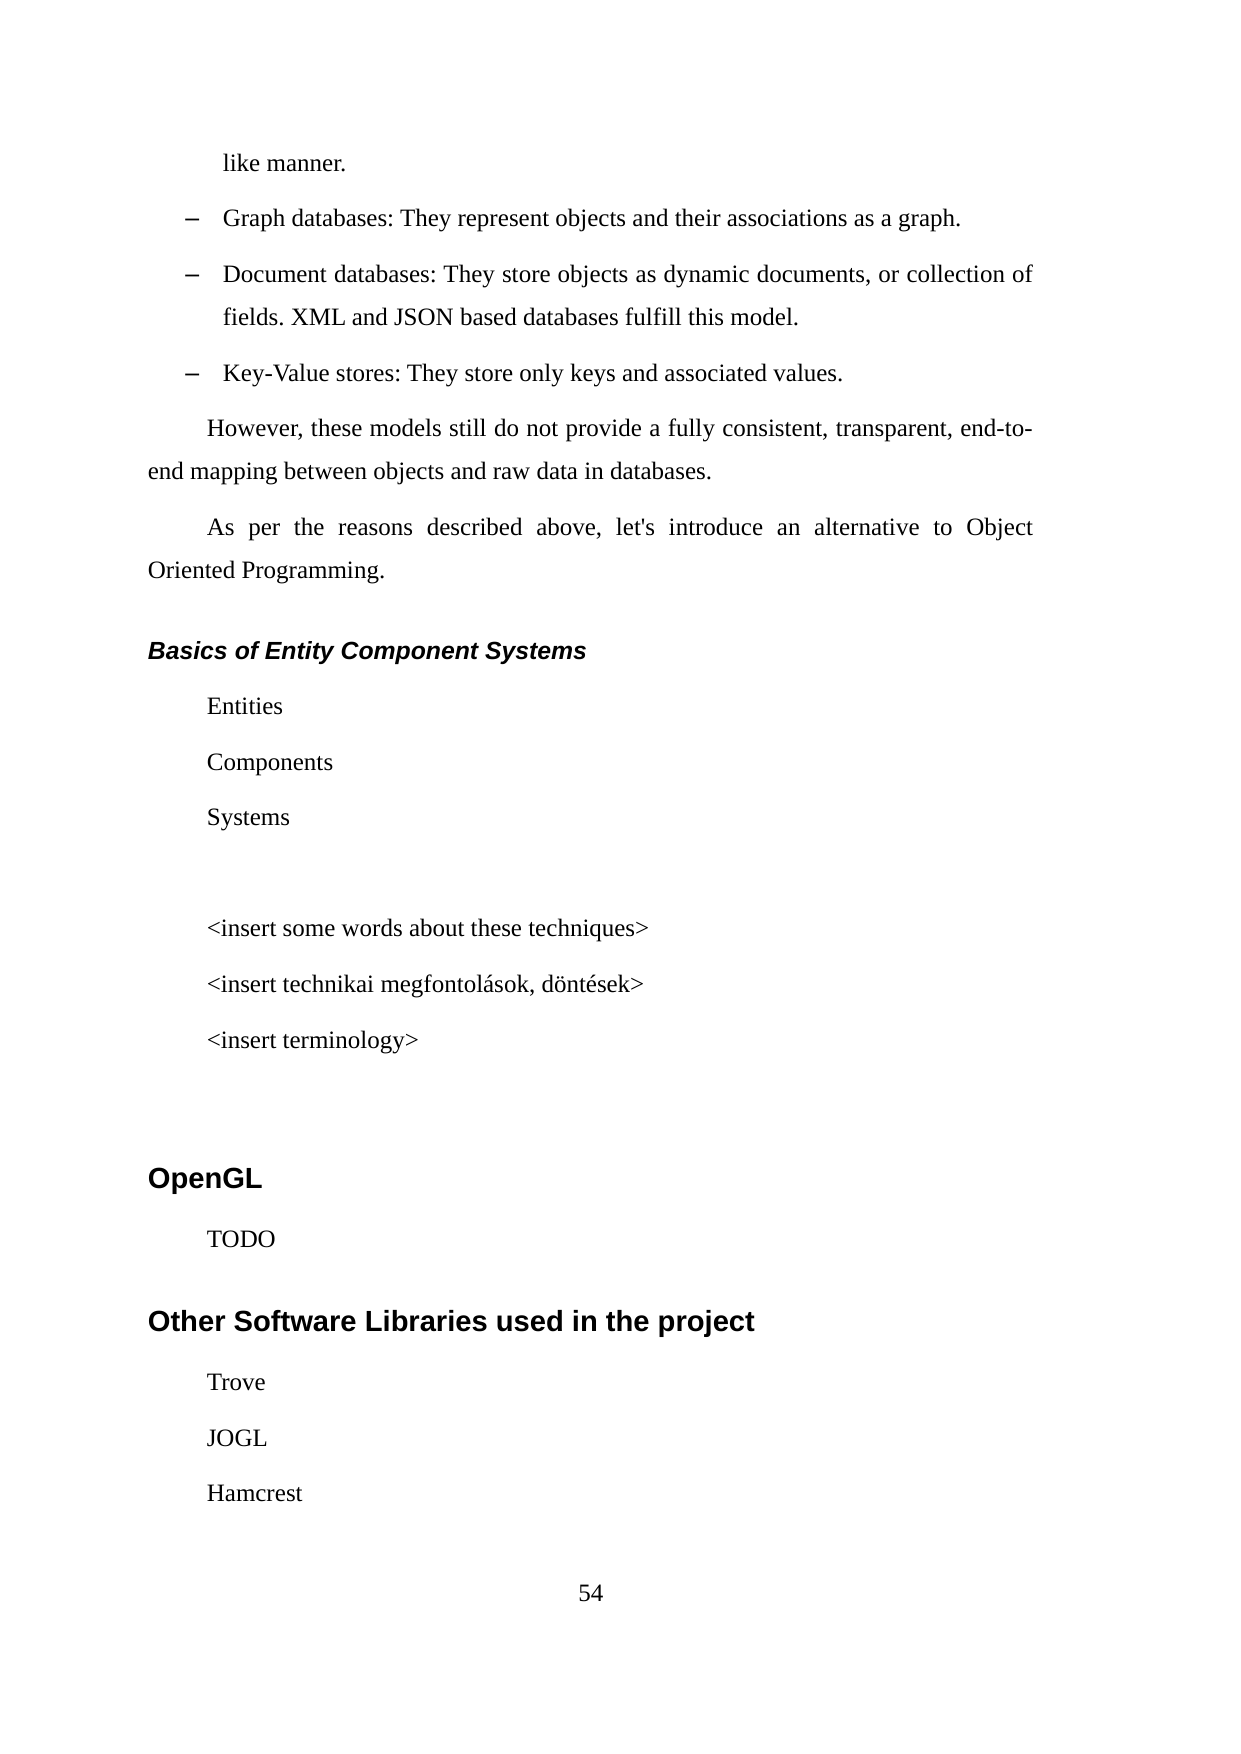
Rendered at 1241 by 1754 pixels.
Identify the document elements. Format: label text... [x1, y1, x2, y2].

list Key-Value stores: They store only keys and associated values. [185, 358, 1033, 386]
text <insert technikai megfontolások, döntések> [148, 969, 1033, 998]
list like manner. [185, 148, 1033, 176]
subtitle OpenGL [148, 1161, 1033, 1194]
text Hamcrest [148, 1478, 1033, 1507]
text Components [148, 747, 1033, 775]
subtitle Other Software Libraries used in the project [148, 1304, 1033, 1338]
text Systems [148, 802, 1033, 831]
text Trove [148, 1367, 1033, 1396]
text <insert some words about these techniques> [148, 913, 1033, 942]
text However, these models still do not provide a fully consistent, transparent, end-to-end mapping between objects and raw data in databases. [148, 413, 1033, 485]
list Graph databases: They represent objects and their associations as a graph. [185, 203, 1033, 232]
text TODO [148, 1224, 1033, 1253]
text JOGL [148, 1423, 1033, 1452]
list Document databases: They store objects as dynamic documents, or collection of fields. XML and JSON based databases fulfill this model. [185, 259, 1033, 331]
subtitle Basics of Entity Component Systems [148, 636, 1033, 664]
text As per the reasons described above, let's introduce an alternative to Object Oriented Programming. [148, 512, 1033, 584]
text Entities [148, 691, 1033, 720]
text <insert terminology> [148, 1025, 1033, 1053]
